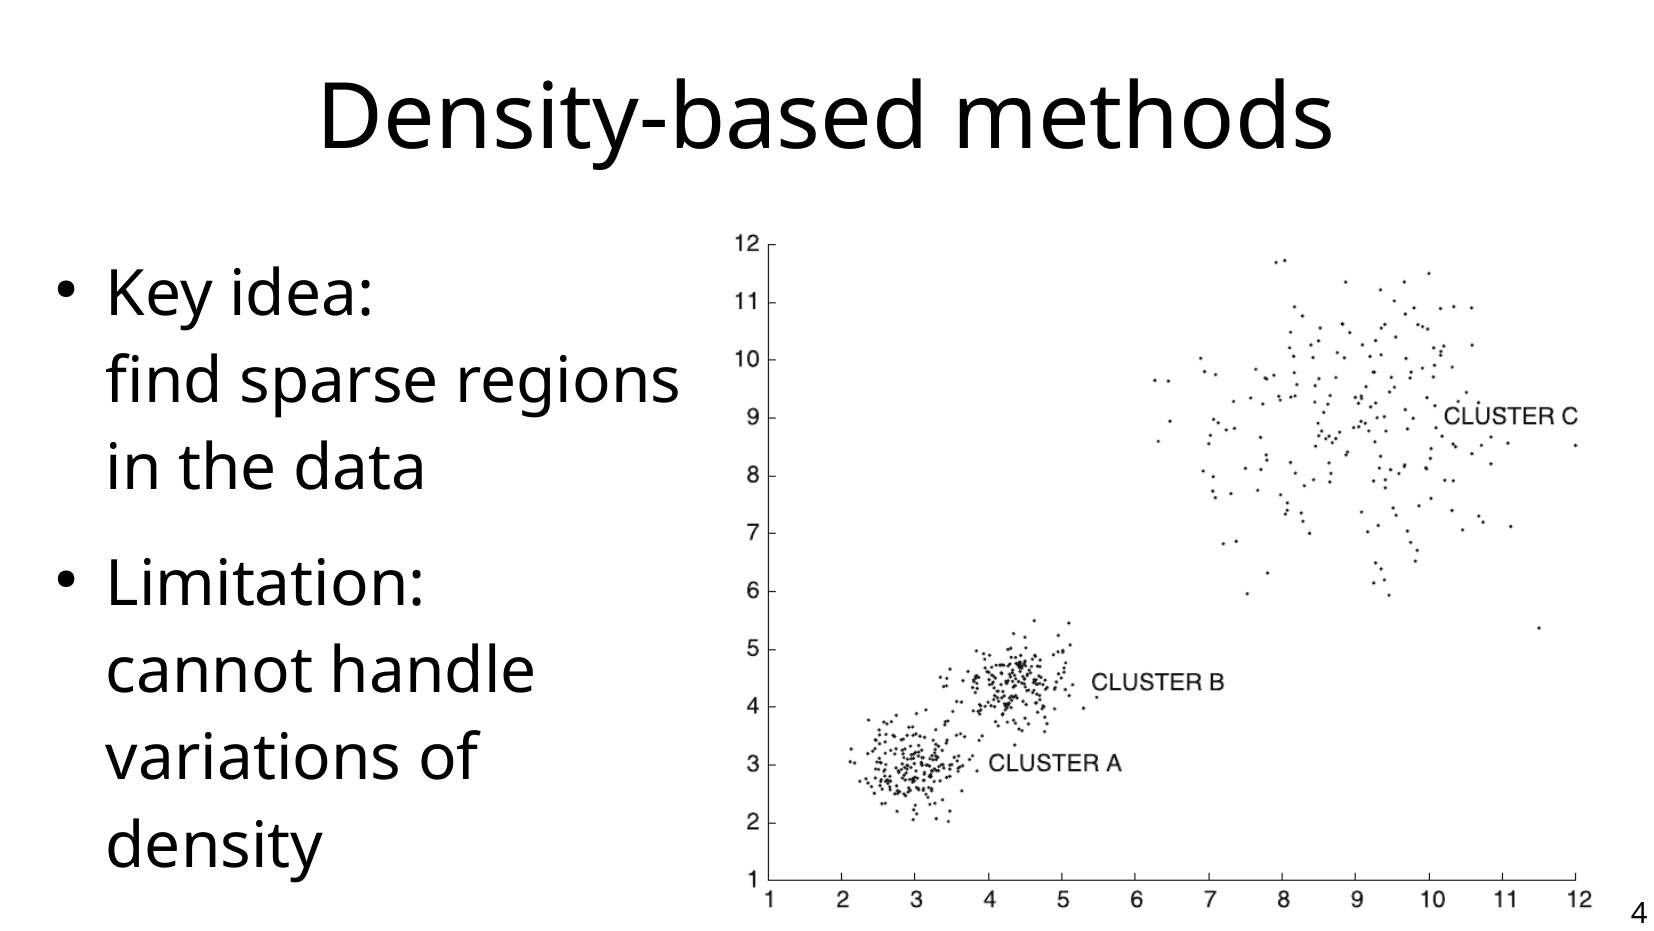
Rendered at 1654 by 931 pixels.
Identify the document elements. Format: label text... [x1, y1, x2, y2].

title Density-based methods [82, 1, 1571, 226]
picture [712, 211, 1607, 930]
list Key idea: find sparse regions in the data Limitation: cannot handle variations of density [37, 246, 712, 887]
